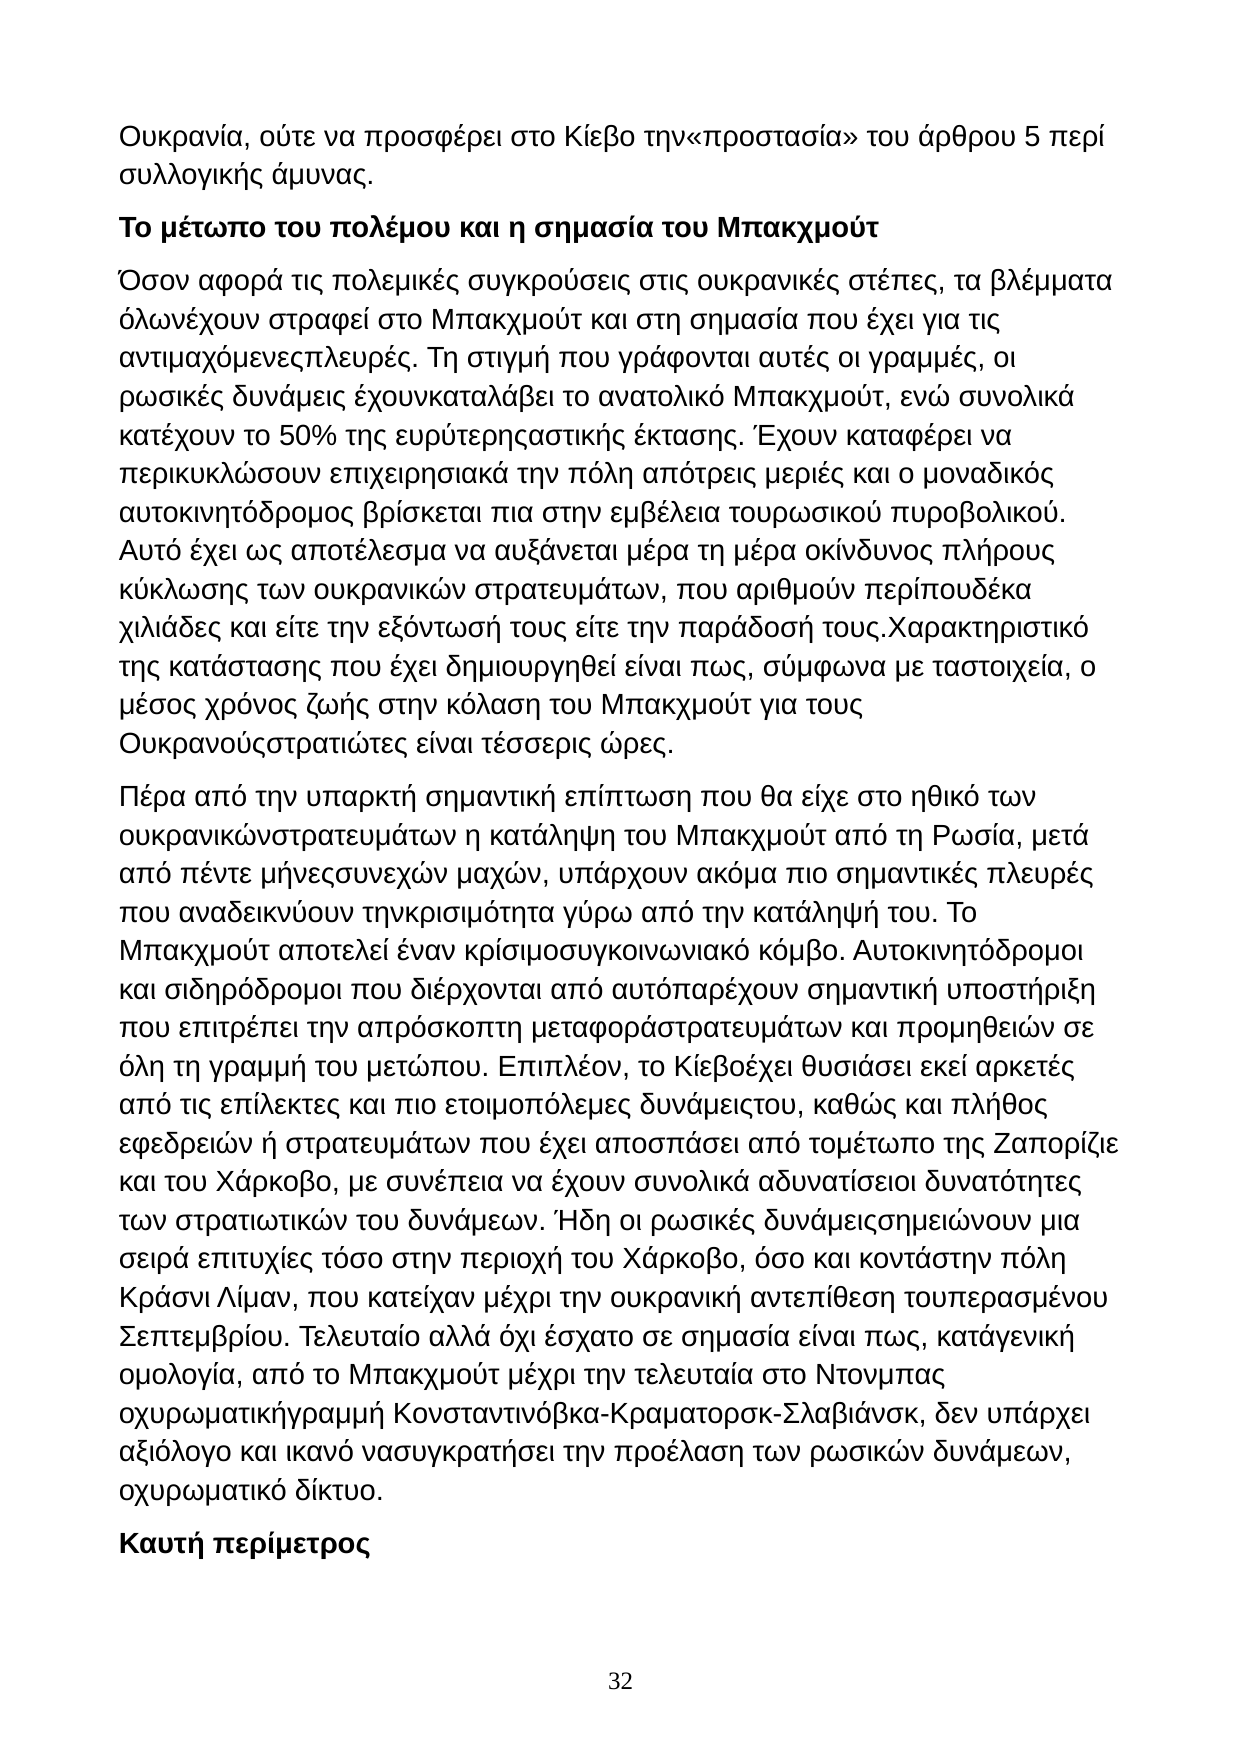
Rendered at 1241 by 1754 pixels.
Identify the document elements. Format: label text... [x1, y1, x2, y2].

text Πέρα από την υπαρκτή σημαντική επίπτωση που θα είχε στο ηθικό των ουκρανικώνστρατευμάτων η κατάληψη του Μπακχμούτ από τη Ρωσία, μετά από πέντε μήνεςσυνεχών μαχών, υπάρχουν ακόμα πιο σημαντικές πλευρές που αναδεικνύουν τηνκρισιμότητα γύρω από την κατάληψή του. Το Μπακχμούτ αποτελεί έναν κρίσιμοσυγκοινωνιακό κόμβο. Αυτοκινητόδρομοι και σιδηρόδρομοι που διέρχονται από αυτόπαρέχουν σημαντική υποστήριξη που επιτρέπει την απρόσκοπτη μεταφοράστρατευμάτων και προμηθειών σε όλη τη γραμμή του μετώπου. Επιπλέον, το Κίεβοέχει θυσιάσει εκεί αρκετές από τις επίλεκτες και πιο ετοιμοπόλεμες δυνάμειςτου, καθώς και πλήθος εφεδρειών ή στρατευμάτων που έχει αποσπάσει από τομέτωπο της Ζαπορίζιε και του Χάρκοβο, με συνέπεια να έχουν συνολικά αδυνατίσειοι δυνατότητες των στρατιωτικών του δυνάμεων. Ήδη οι ρωσικές δυνάμειςσημειώνουν μια σειρά επιτυχίες τόσο στην περιοχή του Χάρκοβο, όσο και κοντάστην πόλη Κράσνι Λίμαν, που κατείχαν μέχρι την ουκρανική αντεπίθεση τουπερασμένου Σεπτεμβρίου. Τελευταίο αλλά όχι έσχατο σε σημασία είναι πως, κατάγενική ομολογία, από το Μπακχμούτ μέχρι την τελευταία στο Ντονμπας οχυρωματικήγραμμή Κονσταντινόβκα-Κραματορσκ-Σλαβιάνσκ, δεν υπάρχει αξιόλογο και ικανό νασυγκρατήσει την προέλαση των ρωσικών δυνάμεων, οχυρωματικό δίκτυο. [118, 779, 1122, 1506]
text Όσον αφορά τις πολεμικές συγκρούσεις στις ουκρανικές στέπες, τα βλέμματα όλωνέχουν στραφεί στο Μπακχμούτ και στη σημασία που έχει για τις αντιμαχόμενεςπλευρές. Τη στιγμή που γράφονται αυτές οι γραμμές, οι ρωσικές δυνάμεις έχουνκαταλάβει το ανατολικό Μπακχμούτ, ενώ συνολικά κατέχουν το 50% της ευρύτερηςαστικής έκτασης. Έχουν καταφέρει να περικυκλώσουν επιχειρησιακά την πόλη απότρεις μεριές και ο μοναδικός αυτοκινητόδρομος βρίσκεται πια στην εμβέλεια τουρωσικού πυροβολικού. Αυτό έχει ως αποτέλεσμα να αυξάνεται μέρα τη μέρα οκίνδυνος πλήρους κύκλωσης των ουκρανικών στρατευμάτων, που αριθμούν περίπουδέκα χιλιάδες και είτε την εξόντωσή τους είτε την παράδοσή τους.Χαρακτηριστικό της κατάστασης που έχει δημιουργηθεί είναι πως, σύμφωνα με ταστοιχεία, ο μέσος χρόνος ζωής στην κόλαση του Μπακχμούτ για τους Ουκρανούςστρατιώτες είναι τέσσερις ώρες. [118, 263, 1122, 759]
text Καυτή περίμετρος [118, 1526, 1122, 1559]
text Ουκρανία, ούτε να προσφέρει στο Κίεβο την«προστασία» του άρθρου 5 περί συλλογικής άμυνας. [118, 118, 1122, 191]
text Το μέτωπο του πολέμου και η σημασία του Μπακχμούτ [118, 210, 1122, 244]
